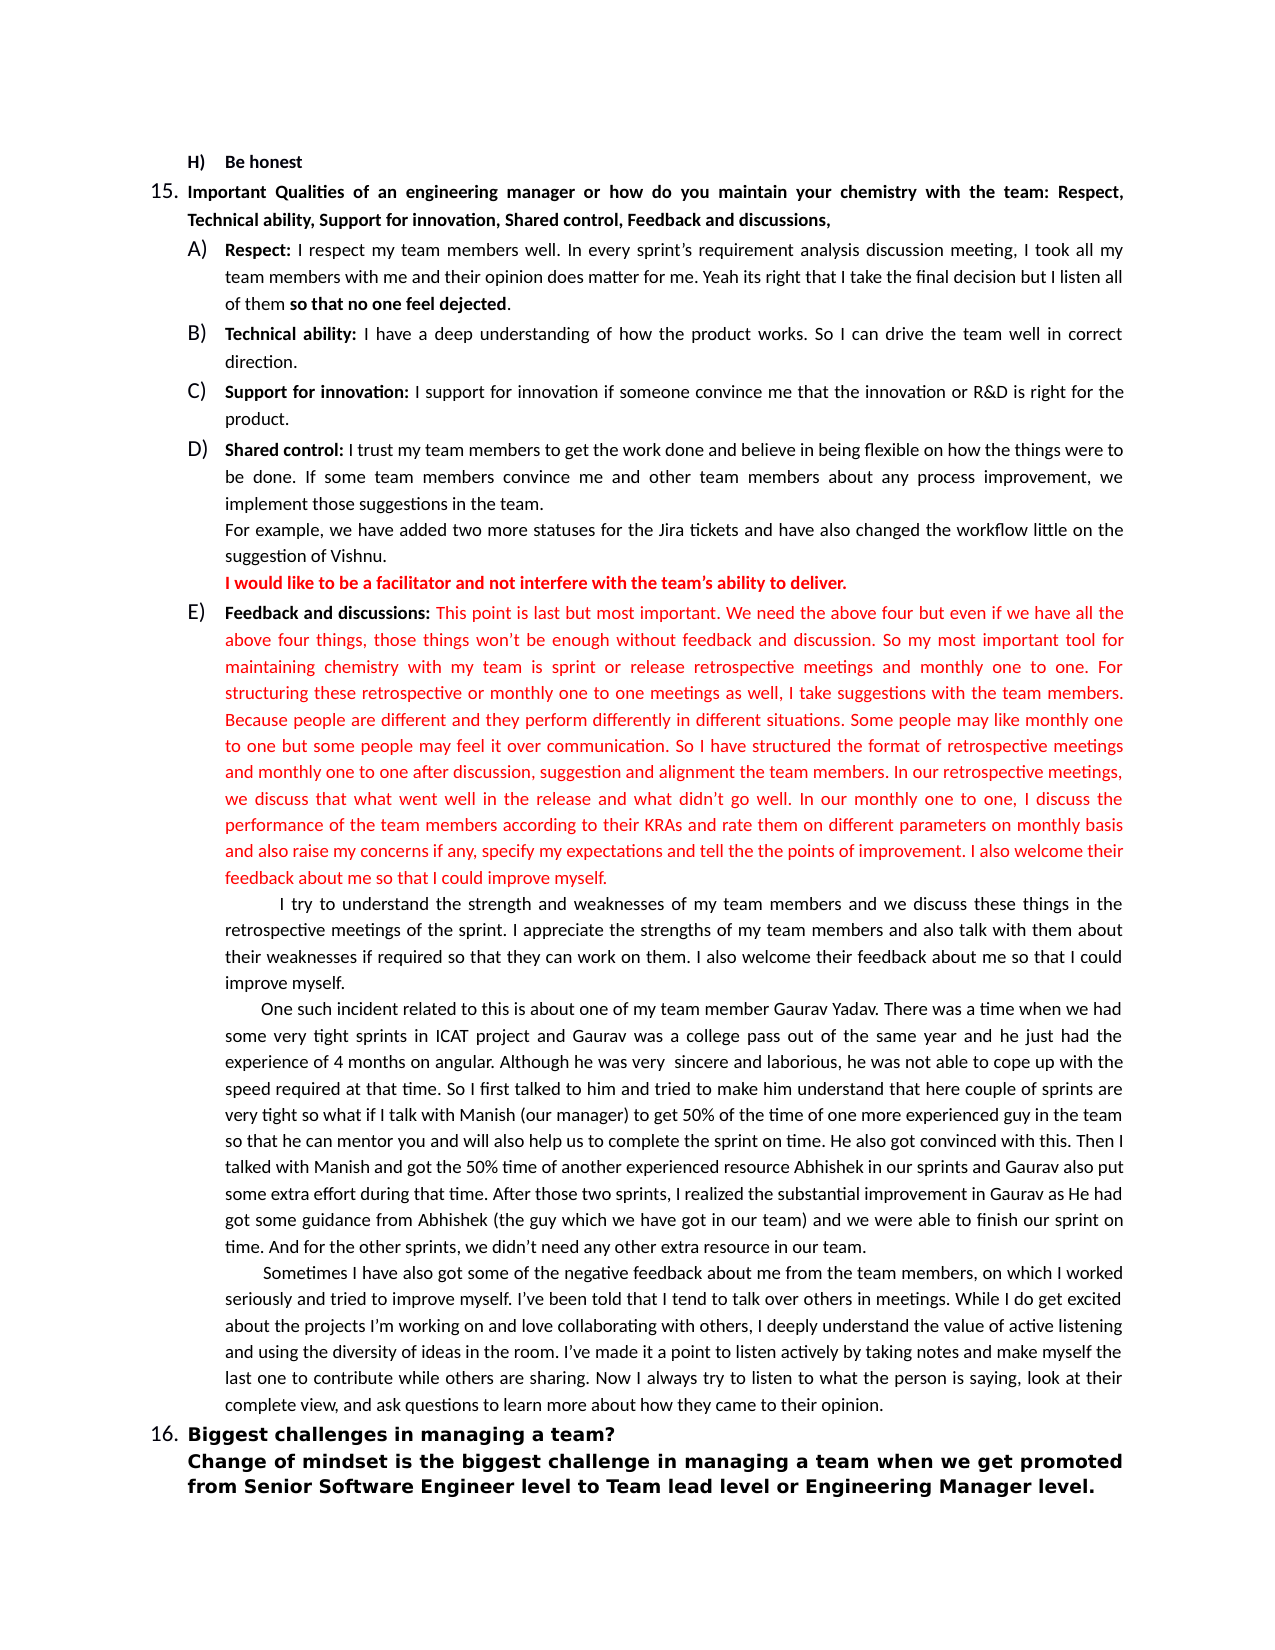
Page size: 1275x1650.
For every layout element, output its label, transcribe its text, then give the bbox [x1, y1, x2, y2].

list One such incident related to this is about one of my team member Gaurav Yadav. There was a time when we had some very tight sprints in ICAT project and Gaurav was a college pass out of the same year and he just had the experience of 4 months on angular. Although he was very sincere and laborious, he was not able to cope up with the speed required at that time. So I first talked to him and tried to make him understand that here couple of sprints are very tight so what if I talk with Manish (our manager) to get 50% of the time of one more experienced guy in the team so that he can mentor you and will also help us to complete the sprint on time. He also got convinced with this. Then I talked with Manish and got the 50% time of another experienced resource Abhishek in our sprints and Gaurav also put some extra effort during that time. After those two sprints, I realized the substantial improvement in Gaurav as He had got some guidance from Abhishek (the guy which we have got in our team) and we were able to finish our sprint on time. And for the other sprints, we didn’t need any other extra resource in our team. [187, 998, 1125, 1258]
list Change of mindset is the biggest challenge in managing a team when we get promoted from Senior Software Engineer level to Team lead level or Engineering Manager level. [150, 1451, 1125, 1498]
list For example, we have added two more statuses for the Jira tickets and have also changed the workflow little on the suggestion of Vishnu. [187, 518, 1125, 567]
list Be honest [187, 150, 1125, 173]
list Feedback and discussions: This point is last but most important. We need the above four but even if we have all the above four things, those things won’t be enough without feedback and discussion. So my most important tool for maintaining chemistry with my team is sprint or release retrospective meetings and monthly one to one. For structuring these retrospective or monthly one to one meetings as well, I take suggestions with the team members. Because people are different and they perform differently in different situations. Some people may like monthly one to one but some people may feel it over communication. So I have structured the format of retrospective meetings and monthly one to one after discussion, suggestion and alignment the team members. In our retrospective meetings, we discuss that what went well in the release and what didn’t go well. In our monthly one to one, I discuss the performance of the team members according to their KRAs and rate them on different parameters on monthly basis and also raise my concerns if any, specify my expectations and tell the the points of improvement. I also welcome their feedback about me so that I could improve myself. [187, 597, 1125, 889]
list Respect: I respect my team members well. In every sprint’s requirement analysis discussion meeting, I took all my team members with me and their opinion does matter for me. Yeah its right that I take the final decision but I listen all of them so that no one feel dejected. [187, 234, 1125, 315]
list I try to understand the strength and weaknesses of my team members and we discuss these things in the retrospective meetings of the sprint. I appreciate the strengths of my team members and also talk with them about their weaknesses if required so that they can work on them. I also welcome their feedback about me so that I could improve myself. [187, 892, 1125, 994]
list Sometimes I have also got some of the negative feedback about me from the team members, on which I worked seriously and tried to improve myself. I’ve been told that I tend to talk over others in meetings. While I do get excited about the projects I’m working on and love collaborating with others, I deeply understand the value of active listening and using the diversity of ideas in the room. I’ve made it a point to listen actively by taking notes and make myself the last one to contribute while others are sharing. Now I always try to listen to what the person is saying, look at their complete view, and ask questions to learn more about how they came to their opinion. [187, 1261, 1125, 1416]
list Important Qualities of an engineering manager or how do you maintain your chemistry with the team: Respect, Technical ability, Support for innovation, Shared control, Feedback and discussions, [150, 176, 1125, 231]
list I would like to be a facilitator and not interfere with the team’s ability to deliver. [187, 571, 1125, 594]
list Shared control: I trust my team members to get the work done and believe in being flexible on how the things were to be done. If some team members convince me and other team members about any process improvement, we implement those suggestions in the team. [187, 434, 1125, 515]
list Biggest challenges in managing a team? [150, 1419, 1125, 1447]
list Support for innovation: I support for innovation if someone convince me that the innovation or R&D is right for the product. [187, 376, 1125, 431]
list Technical ability: I have a deep understanding of how the product works. So I can drive the team well in correct direction. [187, 318, 1125, 373]
